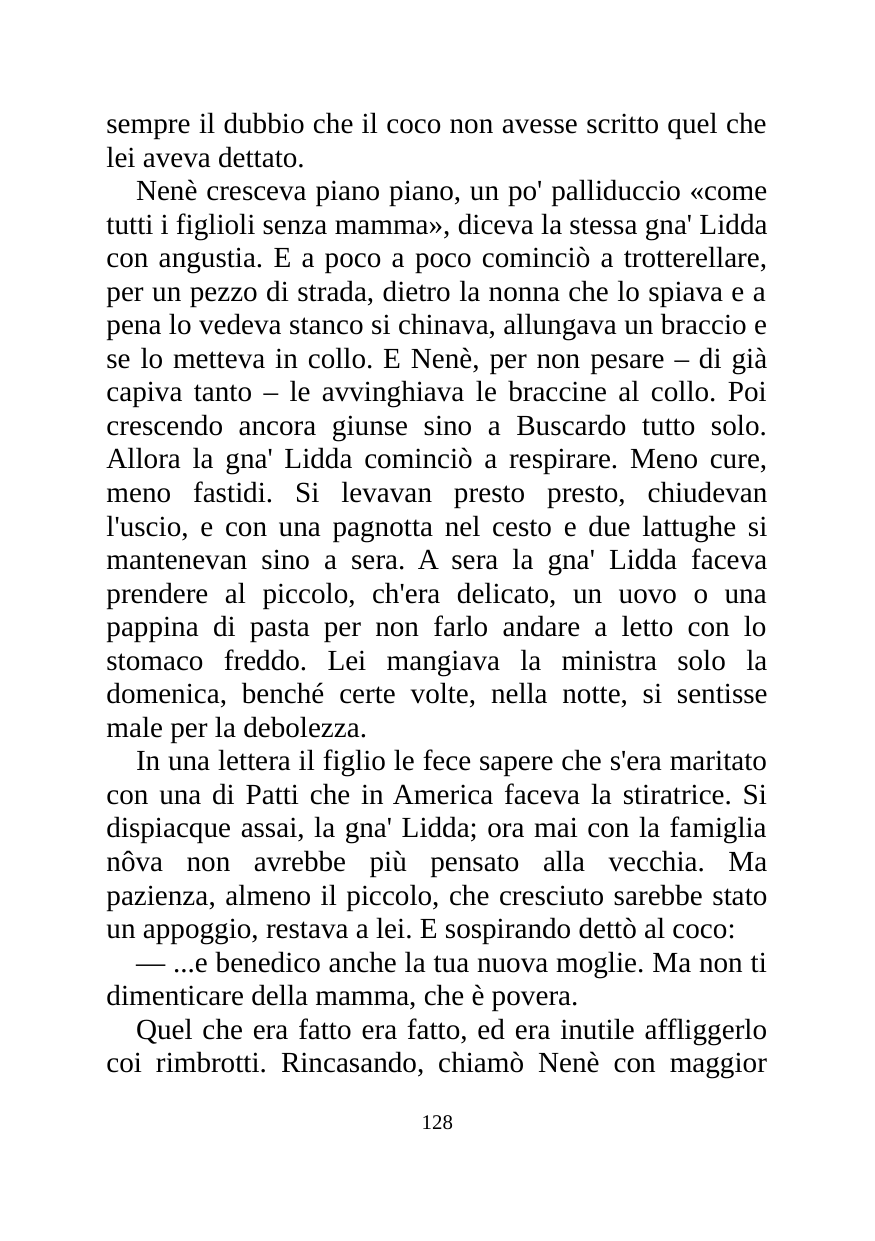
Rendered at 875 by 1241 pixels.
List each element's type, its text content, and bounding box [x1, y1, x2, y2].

text — ...e benedico anche la tua nuova moglie. Ma non ti dimenticare della mamma, che è povera. [106, 945, 768, 1012]
text In una lettera il figlio le fece sapere che s'era maritato con una di Patti che in America faceva la stiratrice. Si dispiacque assai, la gna' Lidda; ora mai con la famiglia nôva non avrebbe più pensato alla vecchia. Ma pazienza, almeno il piccolo, che cresciuto sarebbe stato un appoggio, restava a lei. E sospirando dettò al coco: [106, 743, 768, 945]
text Nenè cresceva piano piano, un po' palliduccio «come tutti i figlioli senza mamma», diceva la stessa gna' Lidda con angustia. E a poco a poco cominciò a trotterellare, per un pezzo di strada, dietro la nonna che lo spiava e a pena lo vedeva stanco si chinava, allungava un braccio e se lo metteva in collo. E Nenè, per non pesare – di già capiva tanto – le avvinghiava le braccine al collo. Poi crescendo ancora giunse sino a Buscardo tutto solo. Allora la gna' Lidda cominciò a respirare. Meno cure, meno fastidi. Si levavan presto presto, chiudevan l'uscio, e con una pagnotta nel cesto e due lattughe si mantenevan sino a sera. A sera la gna' Lidda faceva prendere al piccolo, ch'era delicato, un uovo o una pappina di pasta per non farlo andare a letto con lo stomaco freddo. Lei mangiava la ministra solo la domenica, benché certe volte, nella notte, si sentisse male per la debolezza. [106, 173, 768, 743]
text Quel che era fatto era fatto, ed era inutile affliggerlo coi rimbrotti. Rincasando, chiamò Nenè con maggior [106, 1012, 768, 1079]
text sempre il dubbio che il coco non avesse scritto quel che lei aveva dettato. [106, 106, 768, 173]
